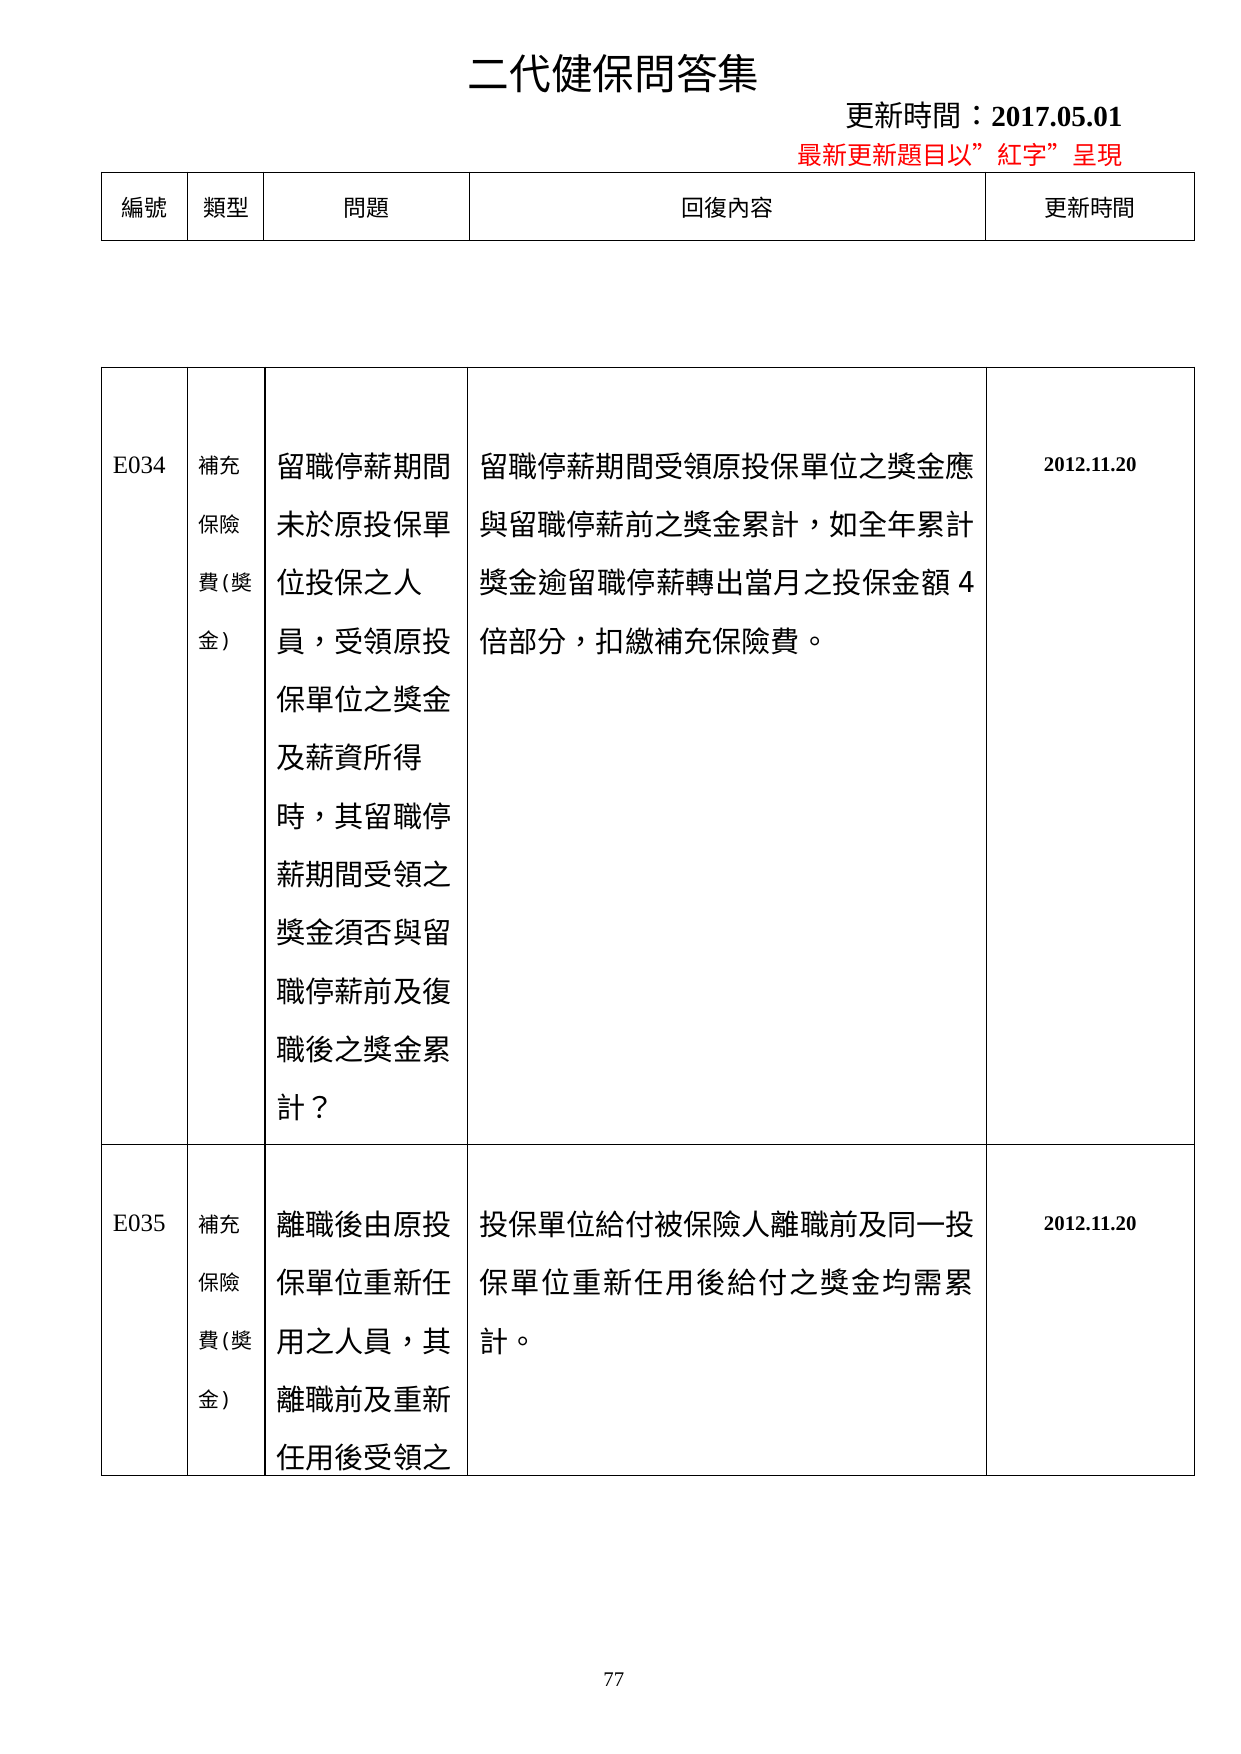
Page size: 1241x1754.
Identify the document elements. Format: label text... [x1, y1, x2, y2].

table_cell E035 [102, 1145, 187, 1475]
table_cell 離職後由原投保單位重新任用之人員，其離職前及重新任用後受領之 [266, 1145, 467, 1475]
table_cell 留職停薪期間受領原投保單位之獎金應與留職停薪前之獎金累計，如全年累計獎金逾留職停薪轉出當月之投保金額4倍部分，扣繳補充保險費。 [468, 368, 986, 1144]
table_cell 補充保險費(奬金) [188, 368, 264, 1144]
table_cell 2012.11.20 [987, 368, 1194, 1144]
table_cell 2012.11.20 [987, 1145, 1194, 1475]
table_cell 投保單位給付被保險人離職前及同一投保單位重新任用後給付之獎金均需累計。 [468, 1145, 986, 1475]
table_cell 補充保險費(奬金) [188, 1145, 264, 1475]
table_cell E034 [102, 368, 187, 1144]
table_cell 留職停薪期間未於原投保單位投保之人員，受領原投保單位之獎金及薪資所得時，其留職停薪期間受領之獎金須否與留職停薪前及復職後之獎金累計？ [266, 368, 467, 1144]
